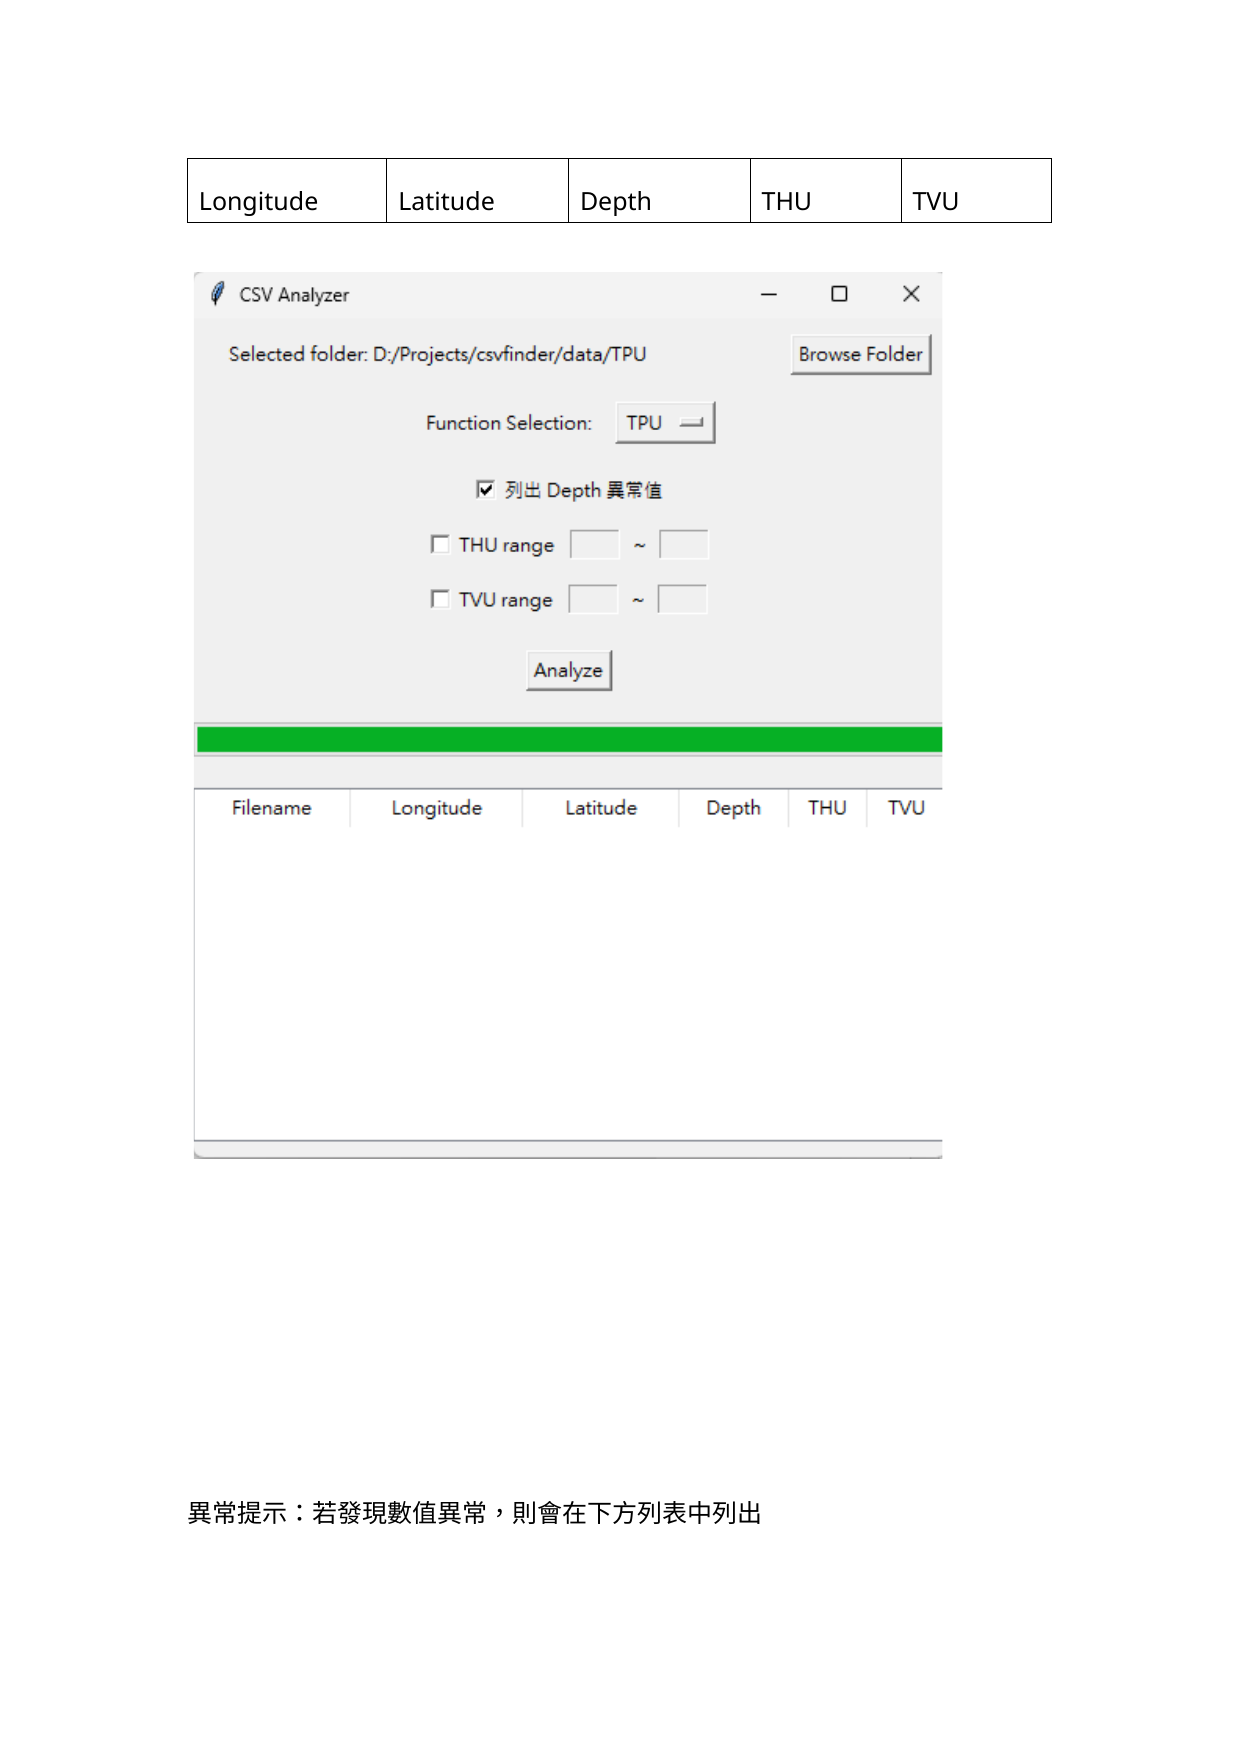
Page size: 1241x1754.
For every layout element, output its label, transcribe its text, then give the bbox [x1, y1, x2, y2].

table_header THU [751, 159, 901, 222]
text 異常提示：若發現數值異常，則會在下方列表中列出 [187, 1182, 1053, 1532]
table_header TVU [902, 159, 1051, 222]
table_header Latitude [387, 159, 568, 222]
table_header Longitude [188, 159, 386, 222]
table_header Depth [569, 159, 750, 222]
